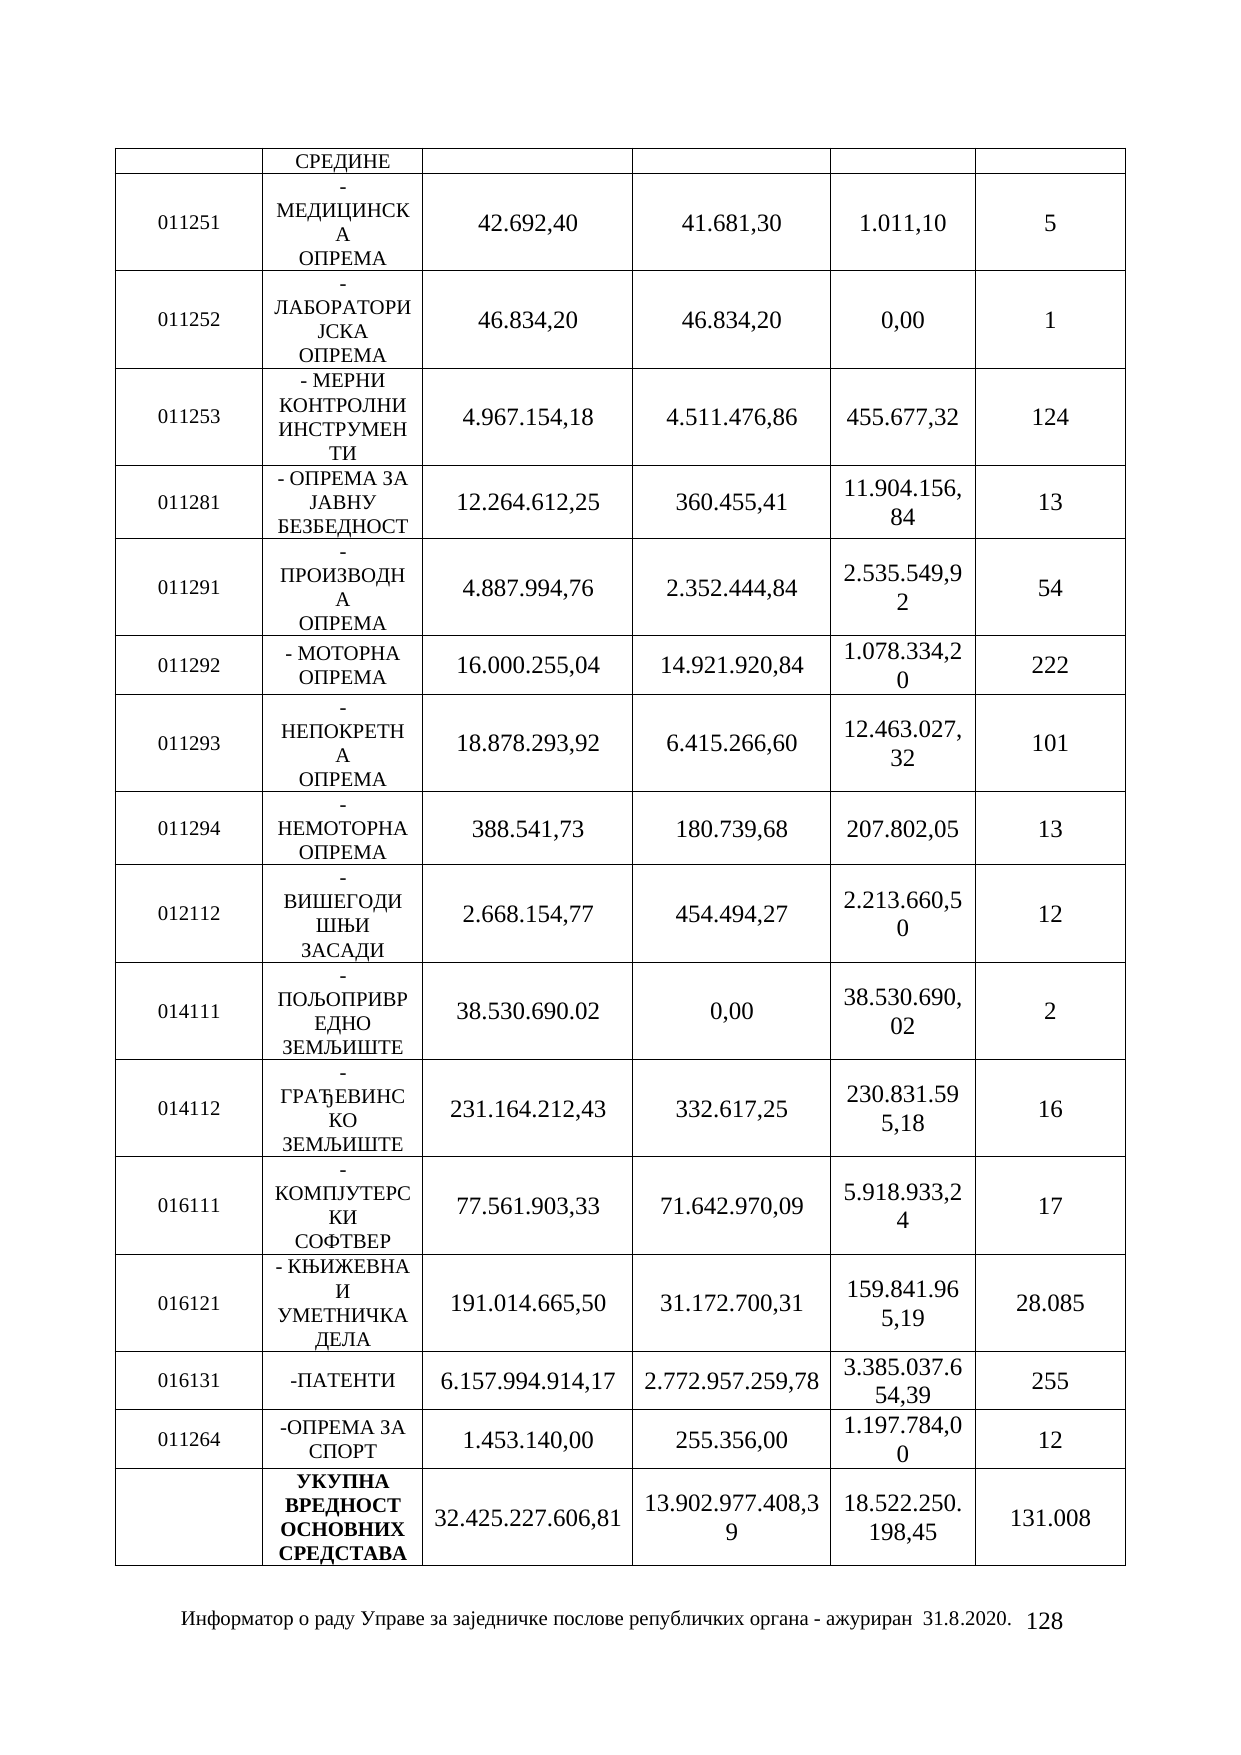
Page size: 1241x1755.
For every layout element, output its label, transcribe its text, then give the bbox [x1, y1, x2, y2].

table_cell 1.078.334,20 [831, 636, 975, 694]
table_cell 12.463.027,32 [831, 695, 975, 791]
table_cell -ОПРЕМА ЗА СПОРТ [263, 1410, 422, 1468]
table_cell 1.197.784,00 [831, 1410, 975, 1468]
table_cell 101 [976, 695, 1125, 791]
table_cell 180.739,68 [633, 792, 830, 864]
table_cell - ПРОИЗВОДНА ОПРЕМА [263, 539, 422, 635]
table_cell 13 [976, 792, 1125, 864]
table_cell 016131 [116, 1352, 262, 1409]
table_cell 011251 [116, 174, 262, 270]
table_cell 1.011,10 [831, 174, 975, 270]
table_cell 1.453.140,00 [423, 1410, 632, 1468]
table_cell - КОМПЈУТЕРСКИ СОФТВЕР [263, 1157, 422, 1253]
table_cell 2 [976, 963, 1125, 1059]
table_cell 31.172.700,31 [633, 1255, 830, 1351]
table_cell - ОПРЕМА ЗА ЈАВНУ БЕЗБЕДНОСТ [263, 466, 422, 538]
table_cell 18.522.250.198,45 [831, 1469, 975, 1565]
table_cell 28.085 [976, 1255, 1125, 1351]
table_cell - НЕПОКРЕТНА ОПРЕМА [263, 695, 422, 791]
table_cell 13 [976, 466, 1125, 538]
table_cell - КЊИЖЕВНА И УМЕТНИЧКА ДЕЛА [263, 1255, 422, 1351]
table_cell 131.008 [976, 1469, 1125, 1565]
table_cell 14.921.920,84 [633, 636, 830, 694]
table_cell [116, 1469, 262, 1565]
table_cell 38.530.690.02 [423, 963, 632, 1059]
table_cell УКУПНА ВРЕДНОСТ ОСНОВНИХ СРЕДСТАВА [263, 1469, 422, 1565]
table_cell 455.677,32 [831, 369, 975, 465]
table_cell 2.668.154,77 [423, 865, 632, 962]
table_cell 4.511.476,86 [633, 369, 830, 465]
table_cell 191.014.665,50 [423, 1255, 632, 1351]
table_cell 454.494,27 [633, 865, 830, 962]
table_cell - ГРАЂЕВИНСКО ЗЕМЉИШТЕ [263, 1060, 422, 1156]
table_cell 231.164.212,43 [423, 1060, 632, 1156]
table_cell 0,00 [633, 963, 830, 1059]
table_cell 222 [976, 636, 1125, 694]
table_cell 6.157.994.914,17 [423, 1352, 632, 1409]
table_cell 5 [976, 174, 1125, 270]
table_cell 360.455,41 [633, 466, 830, 538]
table_cell 2.352.444,84 [633, 539, 830, 635]
table_cell 011281 [116, 466, 262, 538]
table_cell 12 [976, 1410, 1125, 1468]
table_cell 011252 [116, 271, 262, 367]
table_cell 11.904.156,84 [831, 466, 975, 538]
table_cell 16.000.255,04 [423, 636, 632, 694]
table_cell 011294 [116, 792, 262, 864]
table_cell 159.841.965,19 [831, 1255, 975, 1351]
table_cell 1 [976, 271, 1125, 367]
table_cell 011291 [116, 539, 262, 635]
table_cell 12.264.612,25 [423, 466, 632, 538]
table_cell 12 [976, 865, 1125, 962]
table_cell 012112 [116, 865, 262, 962]
table_cell - ПОЉОПРИВРЕДНО ЗЕМЉИШТЕ [263, 963, 422, 1059]
table_cell 77.561.903,33 [423, 1157, 632, 1253]
table_cell 011264 [116, 1410, 262, 1468]
table_cell 016121 [116, 1255, 262, 1351]
table_cell - ВИШЕГОДИШЊИ ЗАСАДИ [263, 865, 422, 962]
table_cell -ПАТЕНТИ [263, 1352, 422, 1409]
table_cell 17 [976, 1157, 1125, 1253]
table_cell - МЕДИЦИНСКА ОПРЕМА [263, 174, 422, 270]
table_cell 011253 [116, 369, 262, 465]
table_cell 46.834,20 [633, 271, 830, 367]
table_cell [831, 149, 975, 173]
table_cell 5.918.933,24 [831, 1157, 975, 1253]
table_cell СРЕДИНЕ [263, 149, 422, 173]
table_cell 0,00 [831, 271, 975, 367]
table_cell 71.642.970,09 [633, 1157, 830, 1253]
table_cell 3.385.037.654,39 [831, 1352, 975, 1409]
table_cell 42.692,40 [423, 174, 632, 270]
table_cell [633, 149, 830, 173]
table_cell 32.425.227.606,81 [423, 1469, 632, 1565]
table_cell 332.617,25 [633, 1060, 830, 1156]
table_cell 2.772.957.259,78 [633, 1352, 830, 1409]
table_cell 2.535.549,92 [831, 539, 975, 635]
table_cell 54 [976, 539, 1125, 635]
table_cell - НЕМОТОРНА ОПРЕМА [263, 792, 422, 864]
table_cell 46.834,20 [423, 271, 632, 367]
table_cell 011293 [116, 695, 262, 791]
table_cell 388.541,73 [423, 792, 632, 864]
table_cell [116, 149, 262, 173]
table_cell 2.213.660,50 [831, 865, 975, 962]
table_cell 16 [976, 1060, 1125, 1156]
table_cell - МОТОРНА ОПРЕМА [263, 636, 422, 694]
table_cell 207.802,05 [831, 792, 975, 864]
table_cell [423, 149, 632, 173]
table_cell - МЕРНИ КОНТРОЛНИ ИНСТРУМЕНТИ [263, 369, 422, 465]
table_cell 4.887.994,76 [423, 539, 632, 635]
table_cell 014112 [116, 1060, 262, 1156]
table_cell 124 [976, 369, 1125, 465]
table_cell 41.681,30 [633, 174, 830, 270]
table_cell 230.831.595,18 [831, 1060, 975, 1156]
table_cell 016111 [116, 1157, 262, 1253]
table_cell 38.530.690,02 [831, 963, 975, 1059]
table_cell 18.878.293,92 [423, 695, 632, 791]
table_cell 4.967.154,18 [423, 369, 632, 465]
table_cell - ЛАБОРАТОРИЈСКА ОПРЕМА [263, 271, 422, 367]
table_cell 011292 [116, 636, 262, 694]
table_cell [976, 149, 1125, 173]
table_cell 255.356,00 [633, 1410, 830, 1468]
table_cell 13.902.977.408,39 [633, 1469, 830, 1565]
table_cell 255 [976, 1352, 1125, 1409]
table_cell 6.415.266,60 [633, 695, 830, 791]
table_cell 014111 [116, 963, 262, 1059]
